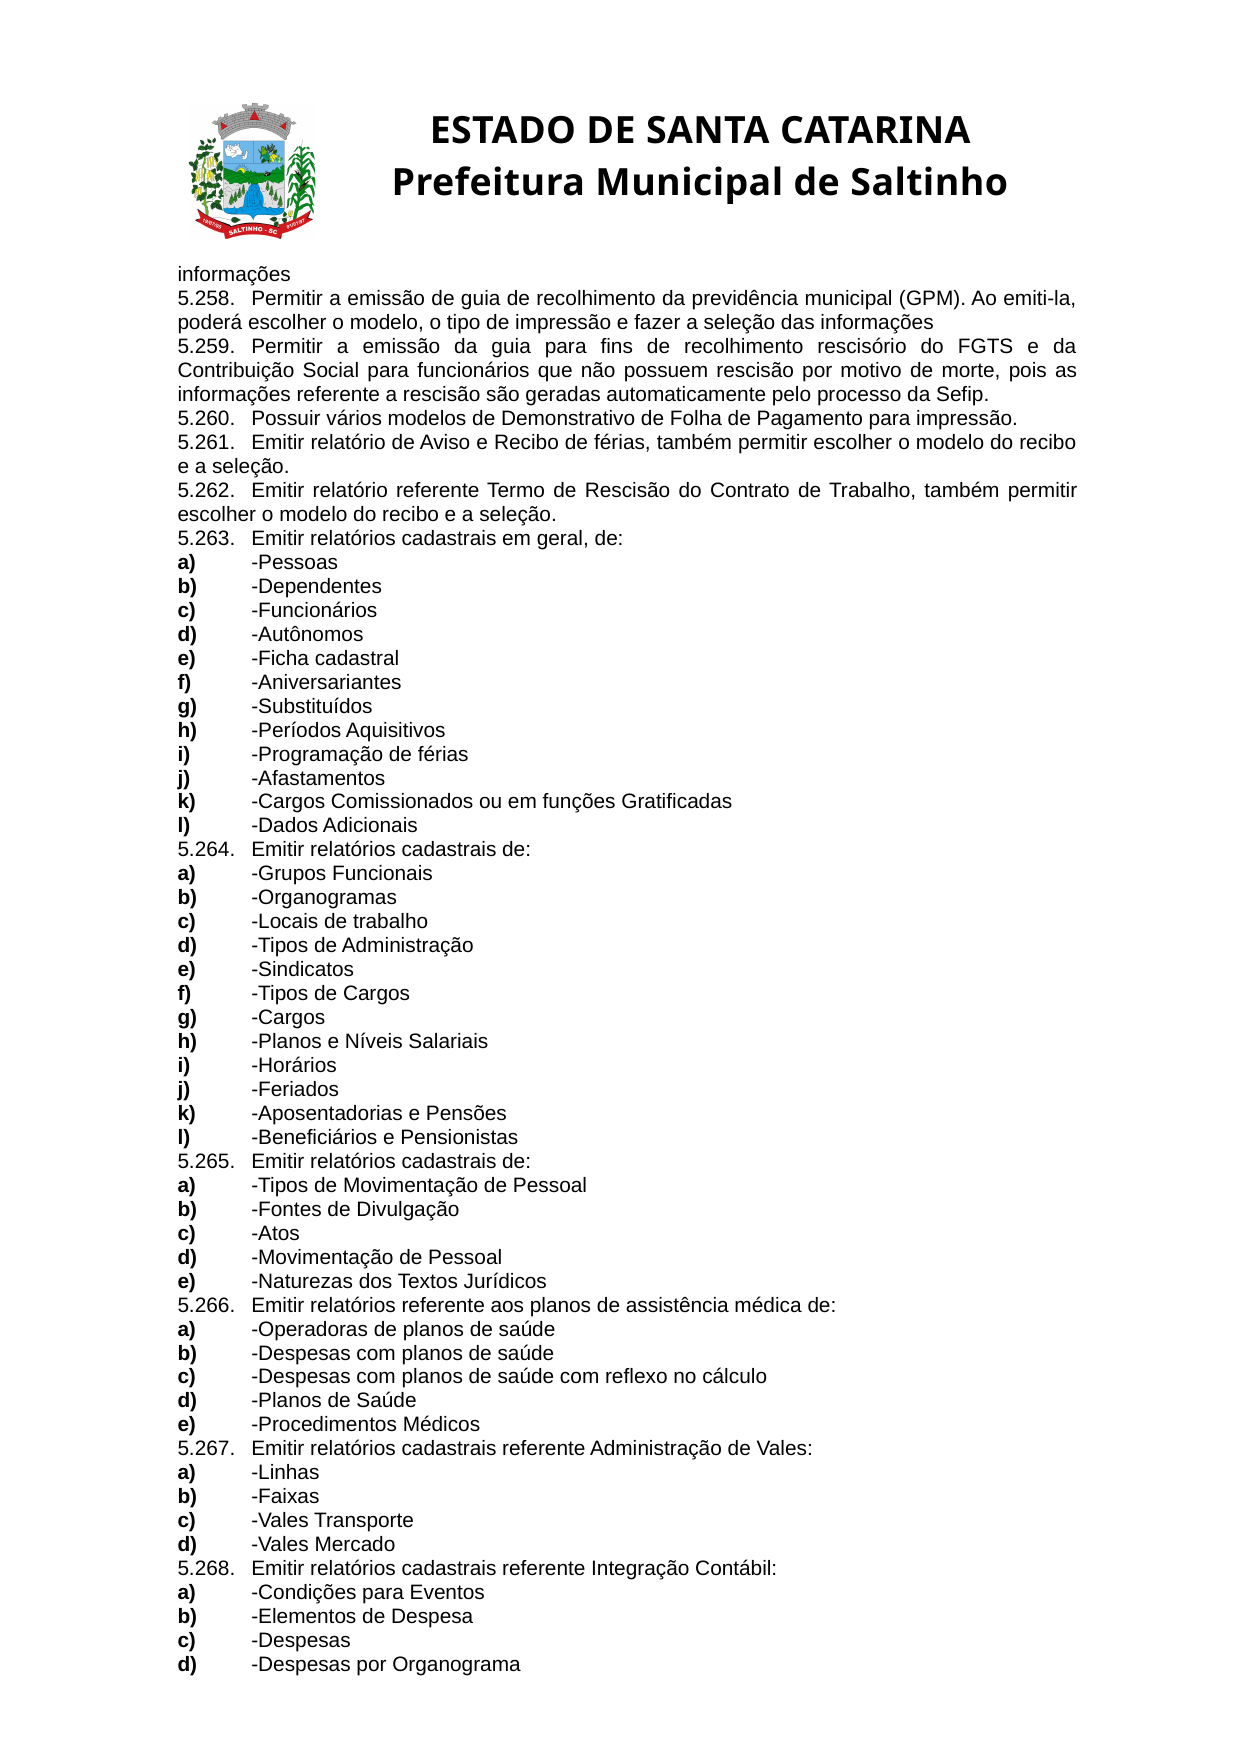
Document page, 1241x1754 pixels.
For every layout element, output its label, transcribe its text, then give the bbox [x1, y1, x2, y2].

list -Funcionários [177, 598, 1078, 622]
list -Programação de férias [177, 741, 1078, 765]
list -Tipos de Administração [177, 933, 1078, 957]
list -Sindicatos [177, 957, 1078, 981]
list -Locais de trabalho [177, 909, 1078, 933]
list Emitir relatório de Aviso e Recibo de férias, também permitir escolher o modelo do recibo e a seleção. [177, 430, 1078, 478]
list -Elementos de Despesa [177, 1604, 1078, 1628]
list Emitir relatório referente Termo de Rescisão do Contrato de Trabalho, também permitir escolher o modelo do recibo e a seleção. [177, 478, 1078, 526]
list -Procedimentos Médicos [177, 1412, 1078, 1436]
list -Planos e Níveis Salariais [177, 1029, 1078, 1053]
list -Operadoras de planos de saúde [177, 1316, 1078, 1340]
list -Vales Transporte [177, 1508, 1078, 1532]
list -Faixas [177, 1484, 1078, 1508]
list -Tipos de Movimentação de Pessoal [177, 1173, 1078, 1197]
list Possuir vários modelos de Demonstrativo de Folha de Pagamento para impressão. [177, 406, 1078, 430]
list -Condições para Eventos [177, 1580, 1078, 1604]
list -Vales Mercado [177, 1532, 1078, 1556]
list Emitir relatórios cadastrais de: [177, 837, 1078, 861]
list Permitir a emissão de guia de recolhimento da previdência municipal (GPM). Ao emiti-la, poderá escolher o modelo, o tipo de impressão e fazer a seleção das informações [177, 286, 1078, 334]
list Emitir relatórios cadastrais de: [177, 1149, 1078, 1173]
list -Despesas com planos de saúde com reflexo no cálculo [177, 1364, 1078, 1388]
list -Pessoas [177, 550, 1078, 574]
list Emitir relatórios cadastrais referente Administração de Vales: [177, 1436, 1078, 1460]
list -Dados Adicionais [177, 813, 1078, 837]
list Permitir a emissão da guia para fins de recolhimento rescisório do FGTS e da Contribuição Social para funcionários que não possuem rescisão por motivo de morte, pois as informações referente a rescisão são geradas automaticamente pelo processo da Sefip. [177, 334, 1078, 406]
list -Substituídos [177, 693, 1078, 717]
list -Feriados [177, 1077, 1078, 1101]
list -Horários [177, 1053, 1078, 1077]
list -Naturezas dos Textos Jurídicos [177, 1268, 1078, 1292]
list Emitir relatórios cadastrais referente Integração Contábil: [177, 1556, 1078, 1580]
list -Dependentes [177, 574, 1078, 598]
list -Aposentadorias e Pensões [177, 1101, 1078, 1125]
list -Grupos Funcionais [177, 861, 1078, 885]
list -Planos de Saúde [177, 1388, 1078, 1412]
list -Períodos Aquisitivos [177, 717, 1078, 741]
list -Fontes de Divulgação [177, 1197, 1078, 1221]
list -Atos [177, 1221, 1078, 1244]
list -Linhas [177, 1460, 1078, 1484]
list -Tipos de Cargos [177, 981, 1078, 1005]
list Emitir relatórios referente aos planos de assistência médica de: [177, 1292, 1078, 1316]
list -Beneficiários e Pensionistas [177, 1125, 1078, 1149]
list informações [177, 262, 1078, 286]
list -Autônomos [177, 622, 1078, 646]
list -Organogramas [177, 885, 1078, 909]
list -Aniversariantes [177, 669, 1078, 693]
list -Despesas por Organograma [177, 1652, 1078, 1676]
list -Cargos [177, 1005, 1078, 1029]
list -Ficha cadastral [177, 646, 1078, 669]
list Emitir relatórios cadastrais em geral, de: [177, 526, 1078, 550]
list -Despesas [177, 1628, 1078, 1652]
list -Movimentação de Pessoal [177, 1244, 1078, 1268]
list -Despesas com planos de saúde [177, 1340, 1078, 1364]
list -Afastamentos [177, 765, 1078, 789]
list -Cargos Comissionados ou em funções Gratificadas [177, 789, 1078, 813]
